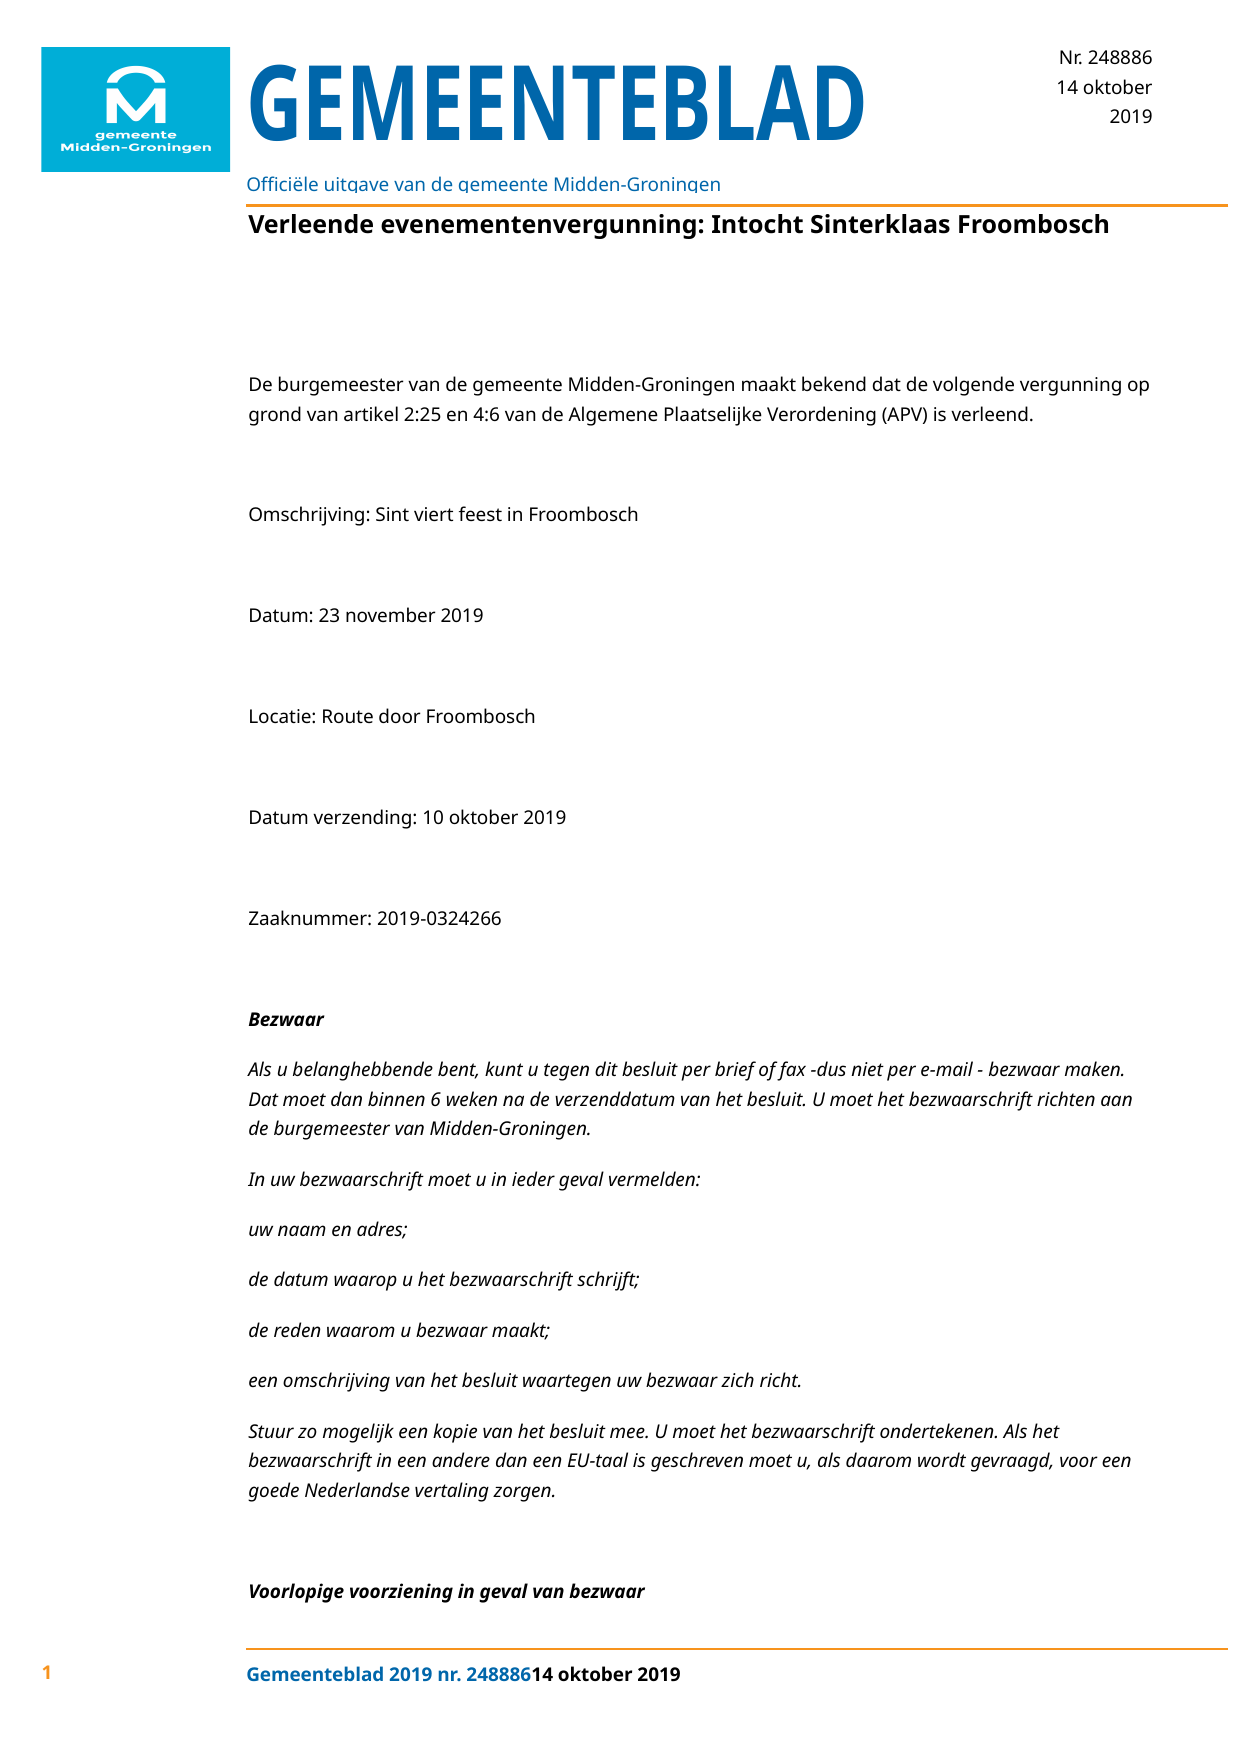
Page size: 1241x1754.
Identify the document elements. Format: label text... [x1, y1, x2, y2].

text Locatie: Route door Froombosch [248, 703, 1152, 729]
text de datum waarop u het bezwaarschrift schrijft; [248, 1267, 1152, 1292]
text Verleende evenementenvergunning: Intocht Sinterklaas Froombosch [248, 207, 1152, 241]
text Datum verzending: 10 oktober 2019 [248, 804, 1152, 830]
text uw naam en adres; [248, 1216, 1152, 1242]
picture [107, 89, 165, 122]
text Als u belanghebbende bent, kunt u tegen dit besluit per brief of fax -dus niet per e-mail - bezwaar maken. Dat moet dan binnen 6 weken na de verzenddatum van het besluit. U moet het bezwaarschrift richten aan de burgemeester van Midden-Groningen. [248, 1056, 1152, 1141]
text de reden waarom u bezwaar maakt; [248, 1317, 1152, 1343]
text Stuur zo mogelijk een kopie van het besluit mee. U moet het bezwaarschrift ondertekenen. Als het bezwaarschrift in een andere dan een EU-taal is geschreven moet u, als daarom wordt gevraagd, voor een goede Nederlandse vertaling zorgen. [248, 1418, 1152, 1503]
text Zaaknummer: 2019-0324266 [248, 905, 1152, 931]
picture [184, 146, 190, 153]
text Omschrijving: Sint viert feest in Froombosch [248, 502, 1152, 527]
picture [108, 66, 164, 82]
text Datum: 23 november 2019 [248, 602, 1152, 628]
text In uw bezwaarschrift moet u in ieder geval vermelden: [248, 1166, 1152, 1191]
text Voorlopige voorziening in geval van bezwaar [248, 1578, 1152, 1603]
text Bezwaar [248, 1006, 1152, 1031]
text een omschrijving van het besluit waartegen uw bezwaar zich richt. [248, 1367, 1152, 1393]
text De burgemeester van de gemeente Midden-Groningen maakt bekend dat de volgende vergunning op grond van artikel 2:25 en 4:6 van de Algemene Plaatselijke Verordening (APV) is verleend. [248, 371, 1152, 426]
